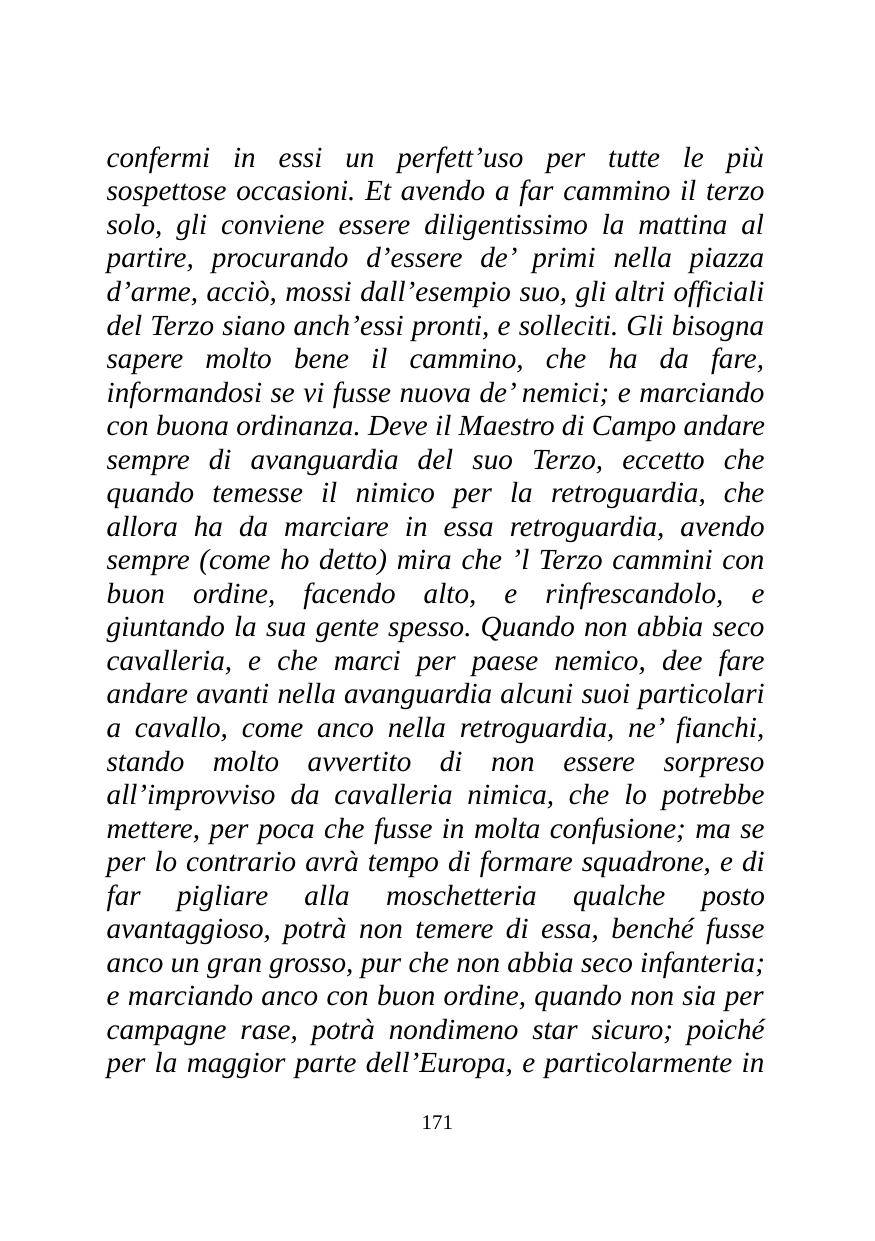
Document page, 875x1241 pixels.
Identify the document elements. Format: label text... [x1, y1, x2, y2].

text confermi in essi un perfett’uso per tutte le più sospettose occasioni. Et avendo a far cammino il terzo solo, gli conviene essere diligentissimo la mattina al partire, procurando d’essere de’ primi nella piazza d’arme, acciò, mossi dall’esempio suo, gli altri officiali del Terzo siano anch’essi pronti, e solleciti. Gli bisogna sapere molto bene il cammino, che ha da fare, informandosi se vi fusse nuova de’ nemici; e marciando con buona ordinanza. Deve il Maestro di Campo andare sempre di avanguardia del suo Terzo, eccetto che quando temesse il nimico per la retroguardia, che allora ha da marciare in essa retroguardia, avendo sempre (come ho detto) mira che ’l Terzo cammini con buon ordine, facendo alto, e rinfrescandolo, e giuntando la sua gente spesso. Quando non abbia seco cavalleria, e che marci per paese nemico, dee fare andare avanti nella avanguardia alcuni suoi particolari a cavallo, come anco nella retroguardia, ne’ fianchi, stando molto avvertito di non essere sorpreso all’improvviso da cavalleria nimica, che lo potrebbe mettere, per poca che fusse in molta confusione; ma se per lo contrario avrà tempo di formare squadrone, e di far pigliare alla moschetteria qualche posto avantaggioso, potrà non temere di essa, benché fusse anco un gran grosso, pur che non abbia seco infanteria; e marciando anco con buon ordine, quando non sia per campagne rase, potrà nondimeno star sicuro; poiché per la maggior parte dell’Europa, e particolarmente in [106, 140, 768, 1079]
